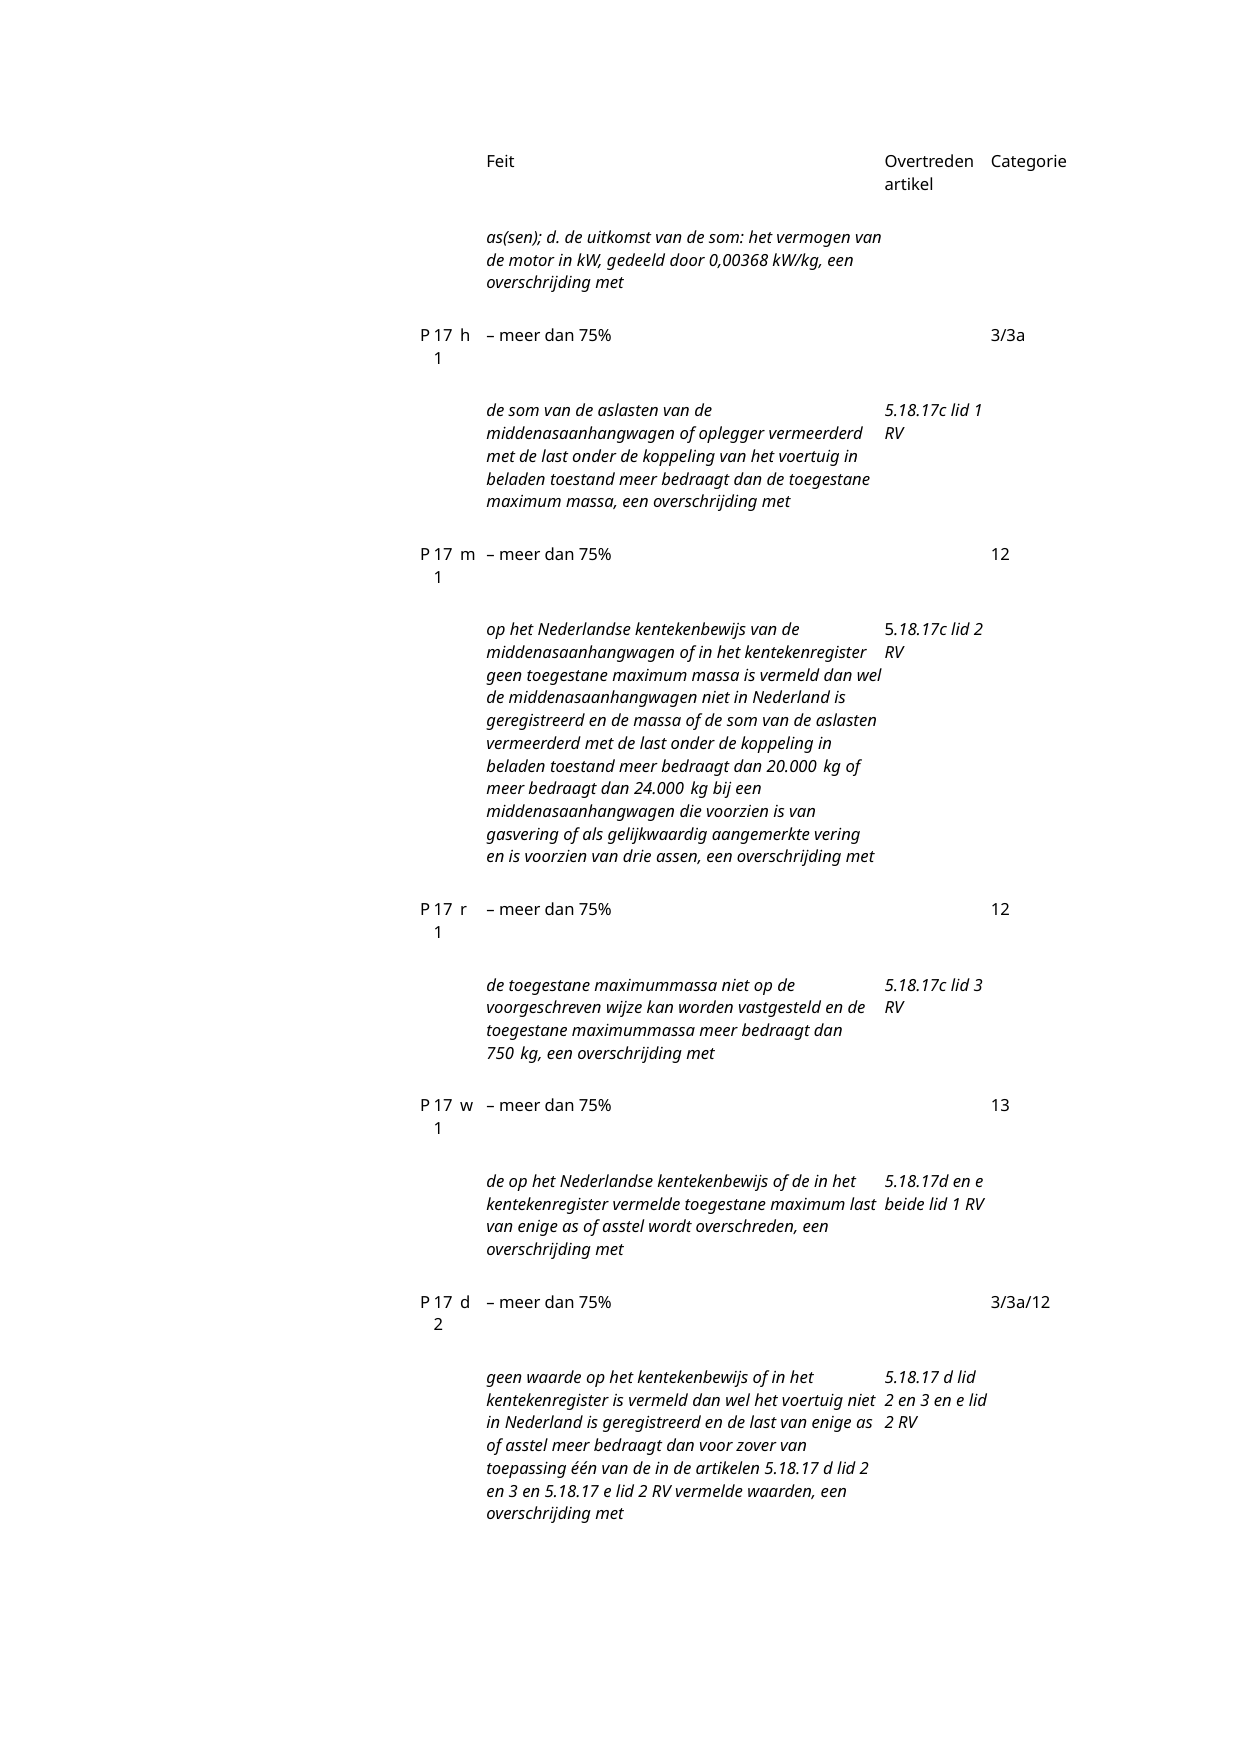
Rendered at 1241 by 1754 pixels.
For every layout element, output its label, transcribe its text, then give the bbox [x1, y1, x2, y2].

table_cell [460, 1366, 486, 1554]
table_cell 171 [433, 898, 460, 973]
table_cell 5.18.17c lid 2 RV [884, 618, 991, 898]
table_header [460, 150, 486, 225]
table_cell 171 [433, 543, 460, 618]
table_cell geen waarde op het kentekenbewijs of in het kentekenregister is vermeld dan wel het voertuig niet in Nederland is geregistreerd en de last van enige as of asstel meer bedraagt dan voor zover van toepassing één van de in de artikelen 5.18.17 d lid 2 en 3 en 5.18.17 e lid 2 RV vermelde waarden, een overschrijding met [486, 1366, 884, 1554]
table_cell [460, 225, 486, 323]
table_cell 13 [991, 1094, 1090, 1169]
table_cell P [420, 1094, 433, 1169]
table_cell 5.18.17 d lid 2 en 3 en e lid 2 RV [884, 1366, 991, 1554]
table_cell [991, 399, 1090, 542]
table_cell [433, 1169, 460, 1290]
table_header Feit [486, 150, 884, 225]
table_cell 12 [991, 543, 1090, 618]
table_cell [991, 225, 1090, 323]
table_cell op het Nederlandse kentekenbewijs van de middenasaanhangwagen of in het kentekenregister geen toegestane maximum massa is vermeld dan wel de middenasaanhangwagen niet in Nederland is geregistreerd en de massa of de som van de aslasten vermeerderd met de last onder de koppeling in beladen toestand meer bedraagt dan 20.000 kg of meer bedraagt dan 24.000 kg bij een middenasaanhangwagen die voorzien is van gasvering of als gelijkwaardig aangemerkte vering en is voorzien van drie assen, een overschrijding met [486, 618, 884, 898]
table_cell [991, 618, 1090, 898]
table_cell [420, 1169, 433, 1290]
table_cell P [420, 898, 433, 973]
table_cell [884, 898, 991, 973]
table_cell [884, 225, 991, 323]
table_cell de op het Nederlandse kentekenbewijs of de in het kentekenregister vermelde toegestane maximum last van enige as of asstel wordt overschreden, een overschrijding met [486, 1169, 884, 1290]
table_cell [884, 543, 991, 618]
table_cell [433, 1366, 460, 1554]
table_cell [884, 1094, 991, 1169]
table_cell de som van de aslasten van de middenasaanhangwagen of oplegger vermeerderd met de last onder de koppeling van het voertuig in beladen toestand meer bedraagt dan de toegestane maximum massa, een overschrijding met [486, 399, 884, 542]
table_cell [433, 399, 460, 542]
table_cell [420, 225, 433, 323]
table_cell 5.18.17c lid 3 RV [884, 973, 991, 1094]
table_cell [884, 1290, 991, 1366]
table_cell as(sen); d. de uitkomst van de som: het vermogen van de motor in kW, gedeeld door 0,00368 kW/kg, een overschrijding met [486, 225, 884, 323]
table_cell [991, 1169, 1090, 1290]
table_cell [460, 618, 486, 898]
table_header Overtreden artikel [884, 150, 991, 225]
table_cell [884, 324, 991, 399]
table_cell [433, 618, 460, 898]
table_cell [420, 1366, 433, 1554]
table_cell – meer dan 75% [486, 543, 884, 618]
table_cell r [460, 898, 486, 973]
table_cell – meer dan 75% [486, 1094, 884, 1169]
table_cell h [460, 324, 486, 399]
table_cell [991, 1366, 1090, 1554]
table_cell P [420, 543, 433, 618]
table_cell [460, 399, 486, 542]
table_header [420, 150, 433, 225]
table_cell w [460, 1094, 486, 1169]
table_cell 5.18.17c lid 1 RV [884, 399, 991, 542]
table_cell d [460, 1290, 486, 1366]
table_cell 172 [433, 1290, 460, 1366]
table_cell [420, 973, 433, 1094]
table_header Categorie [991, 150, 1090, 225]
table_cell [433, 225, 460, 323]
table_cell [420, 618, 433, 898]
table_cell – meer dan 75% [486, 898, 884, 973]
table_cell 3/3a/12 [991, 1290, 1090, 1366]
table_cell [460, 973, 486, 1094]
table_cell [420, 399, 433, 542]
table_cell 171 [433, 1094, 460, 1169]
table_cell – meer dan 75% [486, 324, 884, 399]
table_cell 12 [991, 898, 1090, 973]
table_cell P [420, 324, 433, 399]
table_header [433, 150, 460, 225]
table_cell [460, 1169, 486, 1290]
table_cell de toegestane maximummassa niet op de voorgeschreven wijze kan worden vastgesteld en de toegestane maximummassa meer bedraagt dan 750 kg, een overschrijding met [486, 973, 884, 1094]
table_cell m [460, 543, 486, 618]
table_cell [433, 973, 460, 1094]
table_cell [991, 973, 1090, 1094]
table_cell 171 [433, 324, 460, 399]
table_cell P [420, 1290, 433, 1366]
table_cell – meer dan 75% [486, 1290, 884, 1366]
table_cell 5.18.17d en e beide lid 1 RV [884, 1169, 991, 1290]
table_cell 3/3a [991, 324, 1090, 399]
